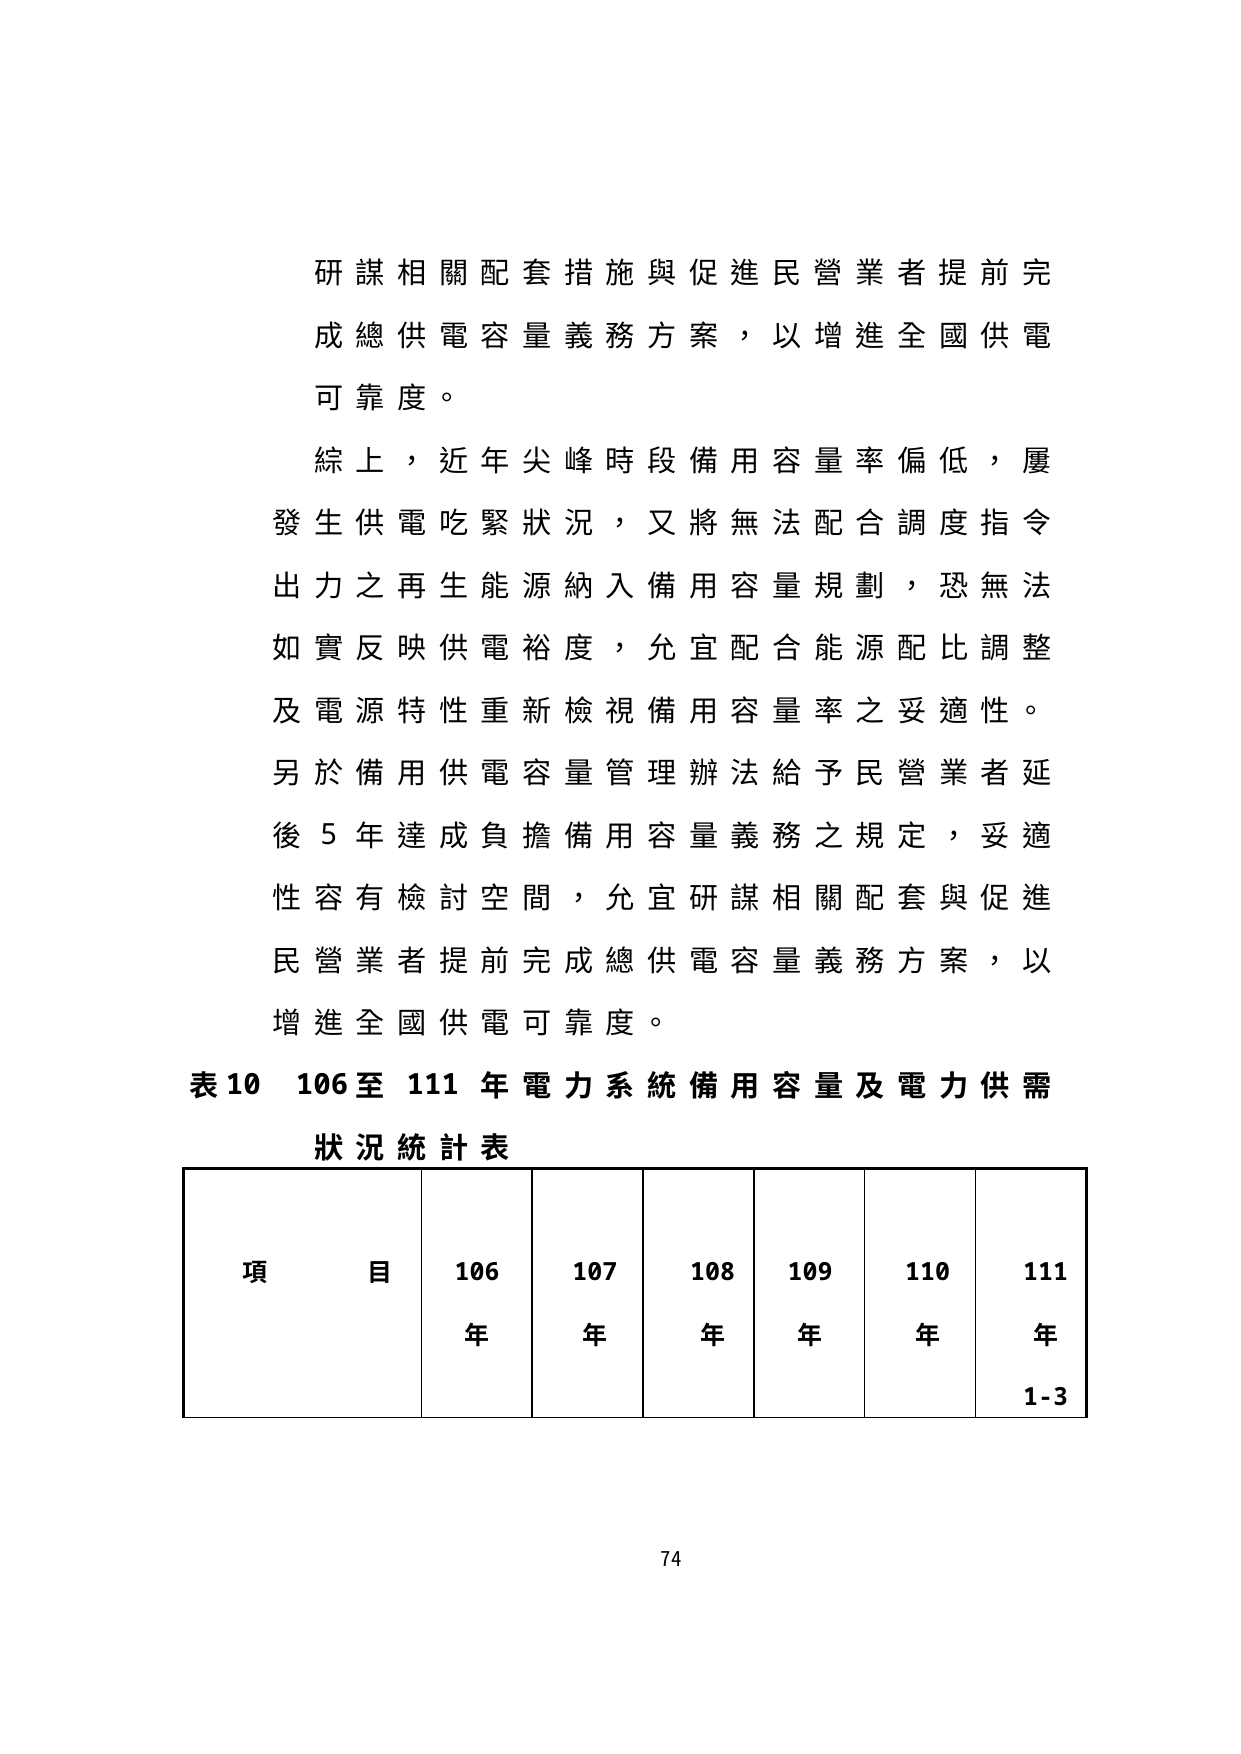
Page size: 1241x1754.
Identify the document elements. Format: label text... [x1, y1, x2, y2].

table_header 111年 1-3 [976, 1170, 1085, 1417]
table_header 項 目 [185, 1170, 421, 1417]
table_header 110年 [865, 1170, 975, 1417]
text 表10 106至111年電力系統備用容量及電力供需狀況統計表 [173, 1042, 1058, 1167]
text 研謀相關配套措施與促進民營業者提前完成總供電容量義務方案，以增進全國供電可靠度。 [301, 229, 1058, 417]
table_header 106年 [422, 1170, 531, 1417]
table_header 107年 [533, 1170, 642, 1417]
text 綜上，近年尖峰時段備用容量率偏低，屢發生供電吃緊狀況，又將無法配合調度指令出力之再生能源納入備用容量規劃，恐無法如實反映供電裕度，允宜配合能源配比調整及電源特性重新檢視備用容量率之妥適性。另於備用供電容量管理辦法給予民營業者延後5年達成負擔備用容量義務之規定，妥適性容有檢討空間，允宜研謀相關配套與促進民營業者提前完成總供電容量義務方案，以增進全國供電可靠度。 [242, 417, 1058, 1042]
table_header 108年 [644, 1170, 753, 1417]
table_header 109年 [755, 1170, 864, 1417]
